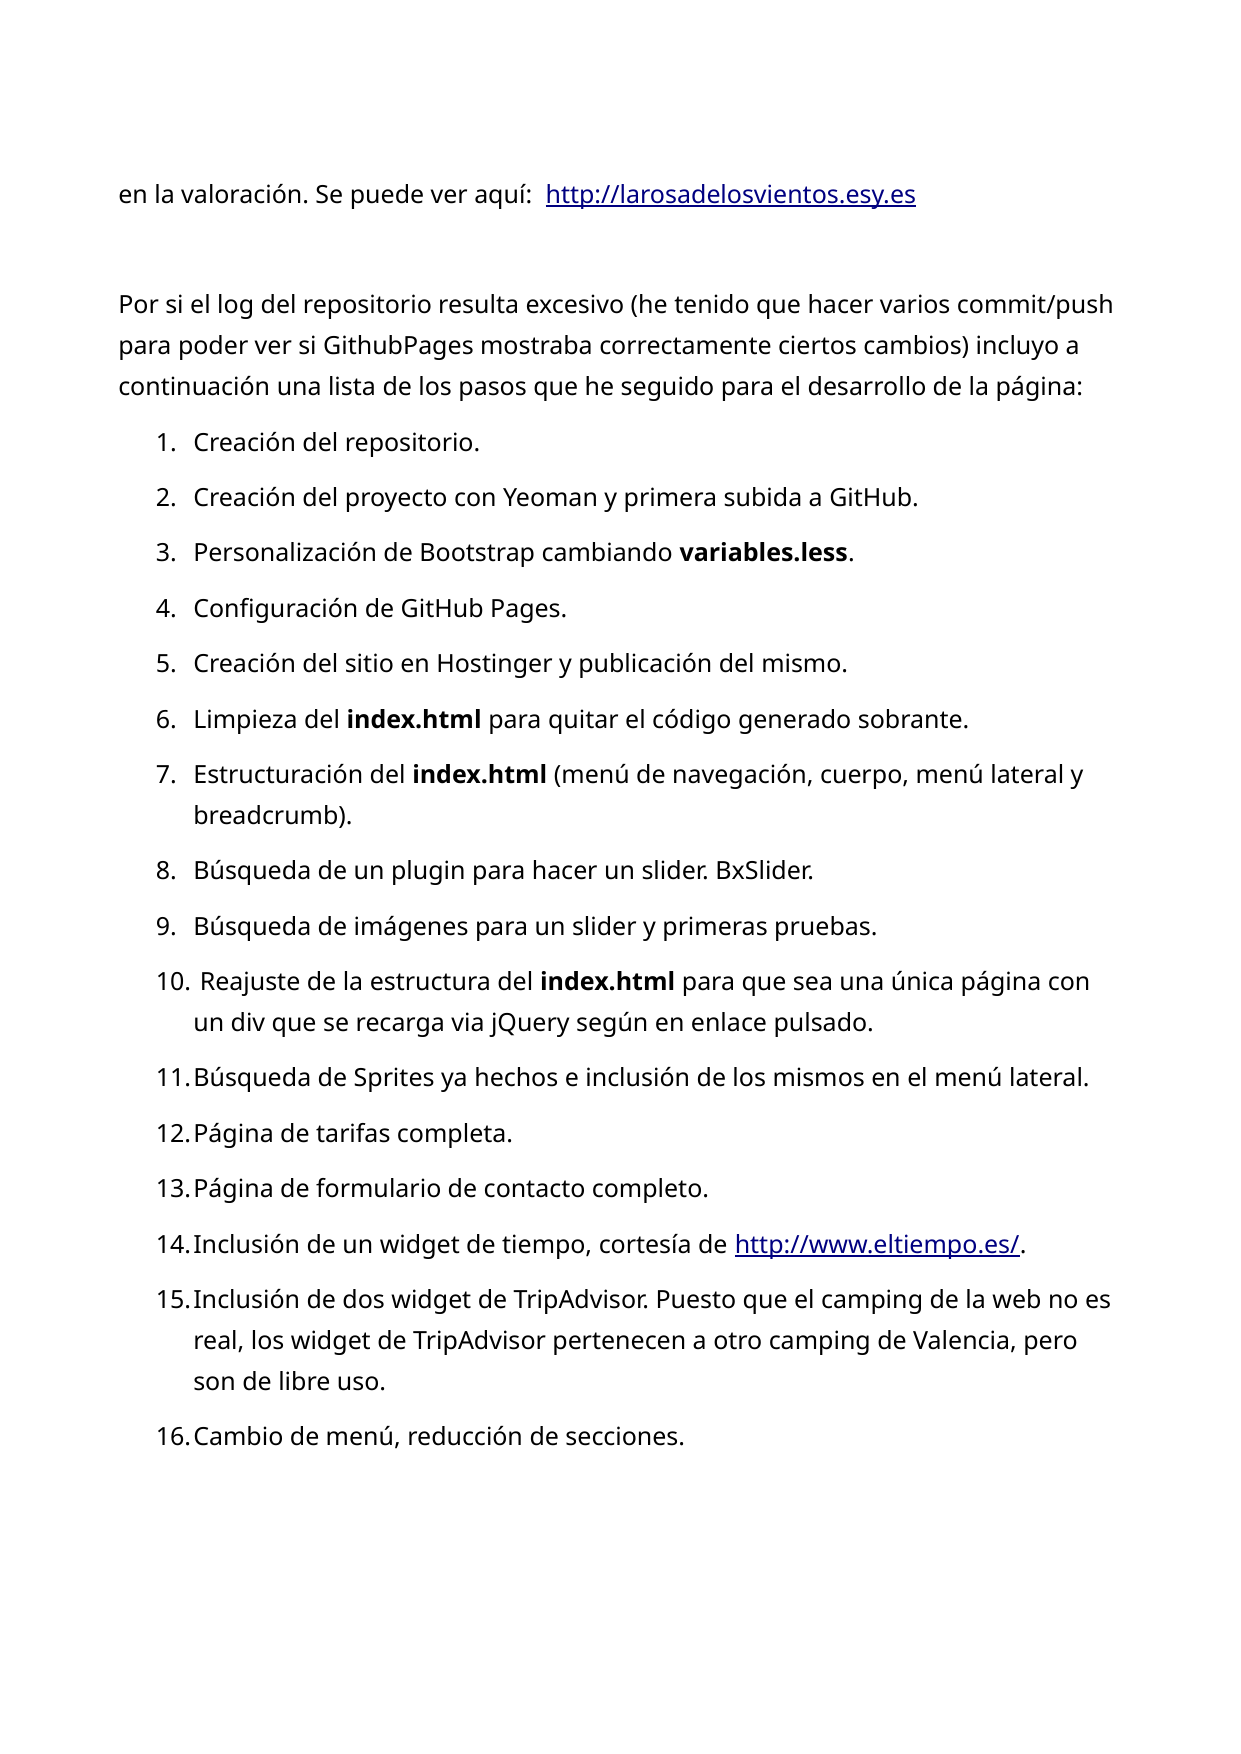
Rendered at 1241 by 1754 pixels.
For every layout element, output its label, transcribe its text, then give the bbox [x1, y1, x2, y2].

list Creación del proyecto con Yeoman y primera subida a GitHub. [156, 480, 1122, 514]
list Configuración de GitHub Pages. [156, 591, 1122, 624]
list Cambio de menú, reducción de secciones. [156, 1419, 1122, 1453]
list Creación del repositorio. [156, 424, 1122, 458]
text Por si el log del repositorio resulta excesivo (he tenido que hacer varios commit/push para poder ver si GithubPages mostraba correctamente ciertos cambios) incluyo a continuación una lista de los pasos que he seguido para el desarrollo de la página: [118, 287, 1122, 403]
list Búsqueda de Sprites ya hechos e inclusión de los mismos en el menú lateral. [156, 1060, 1122, 1094]
list Búsqueda de imágenes para un slider y primeras pruebas. [156, 908, 1122, 942]
list Página de tarifas completa. [156, 1116, 1122, 1149]
list Inclusión de dos widget de TripAdvisor. Puesto que el camping de la web no es real, los widget de TripAdvisor pertenecen a otro camping de Valencia, pero son de libre uso. [156, 1282, 1122, 1397]
list Personalización de Bootstrap cambiando variables.less. [156, 535, 1122, 569]
list Búsqueda de un plugin para hacer un slider. BxSlider. [156, 853, 1122, 887]
list Limpieza del index.html para quitar el código generado sobrante. [156, 701, 1122, 735]
list Reajuste de la estructura del index.html para que sea una única página con un div que se recarga via jQuery según en enlace pulsado. [156, 964, 1122, 1039]
text en la valoración. Se puede ver aquí: http://larosadelosvientos.esy.es [118, 176, 1122, 210]
list Inclusión de un widget de tiempo, cortesía de http://www.eltiempo.es/. [156, 1226, 1122, 1260]
list Página de formulario de contacto completo. [156, 1171, 1122, 1205]
list Creación del sitio en Hostinger y publicación del mismo. [156, 646, 1122, 680]
list Estructuración del index.html (menú de navegación, cuerpo, menú lateral y breadcrumb). [156, 757, 1122, 832]
